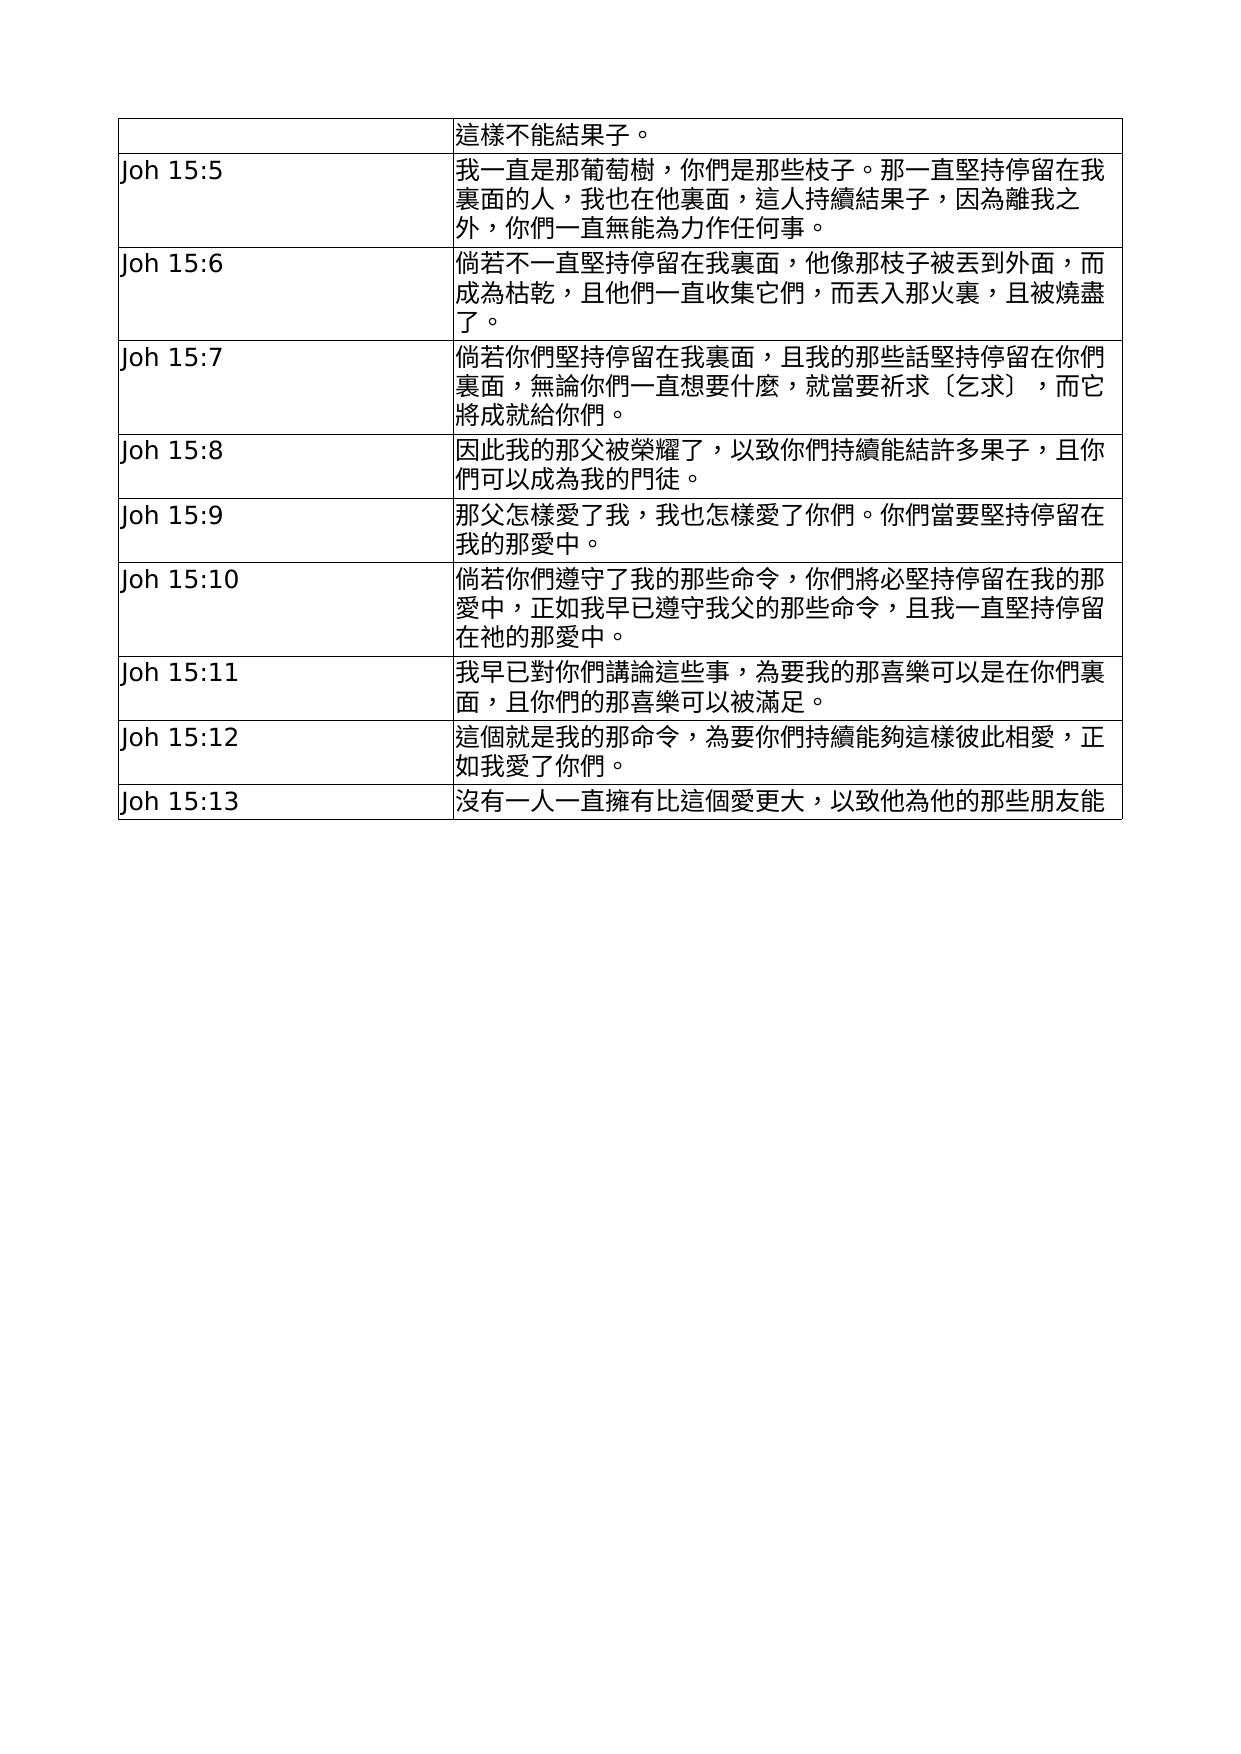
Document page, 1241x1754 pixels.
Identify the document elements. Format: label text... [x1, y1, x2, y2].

table_cell 我一直是那葡萄樹，你們是那些枝子。那一直堅持停留在我裏面的人，我也在他裏面，這人持續結果子，因為離我之外，你們一直無能為力作任何事。 [454, 154, 1122, 247]
table_cell Joh 15:12 [119, 721, 453, 784]
table_cell 這樣不能結果子。 [454, 119, 1122, 153]
table_cell 倘若你們堅持停留在我裏面，且我的那些話堅持停留在你們裏面，無論你們一直想要什麼，就當要祈求〔乞求〕，而它將成就給你們。 [454, 341, 1122, 433]
table_cell 倘若你們遵守了我的那些命令，你們將必堅持停留在我的那愛中，正如我早已遵守我父的那些命令，且我一直堅持停留在祂的那愛中。 [454, 563, 1122, 656]
table_cell 那父怎樣愛了我，我也怎樣愛了你們。你們當要堅持停留在我的那愛中。 [454, 499, 1122, 562]
table_cell 我早已對你們講論這些事，為要我的那喜樂可以是在你們裏面，且你們的那喜樂可以被滿足。 [454, 657, 1122, 720]
table_cell Joh 15:7 [119, 341, 453, 433]
table_cell 沒有一人一直擁有比這個愛更大，以致他為他的那些朋友能 [454, 785, 1122, 819]
table_cell Joh 15:11 [119, 657, 453, 720]
table_cell 這個就是我的那命令，為要你們持續能夠這樣彼此相愛，正如我愛了你們。 [454, 721, 1122, 784]
table_cell Joh 15:5 [119, 154, 453, 247]
table_cell Joh 15:13 [119, 785, 453, 819]
table_cell 倘若不一直堅持停留在我裏面，他像那枝子被丟到外面，而成為枯乾，且他們一直收集它們，而丟入那火裏，且被燒盡了。 [454, 248, 1122, 340]
table_cell [119, 119, 453, 153]
table_cell Joh 15:8 [119, 435, 453, 498]
table_cell 因此我的那父被榮耀了，以致你們持續能結許多果子，且你們可以成為我的門徒。 [454, 435, 1122, 498]
table_cell Joh 15:6 [119, 248, 453, 340]
table_cell Joh 15:10 [119, 563, 453, 656]
table_cell Joh 15:9 [119, 499, 453, 562]
